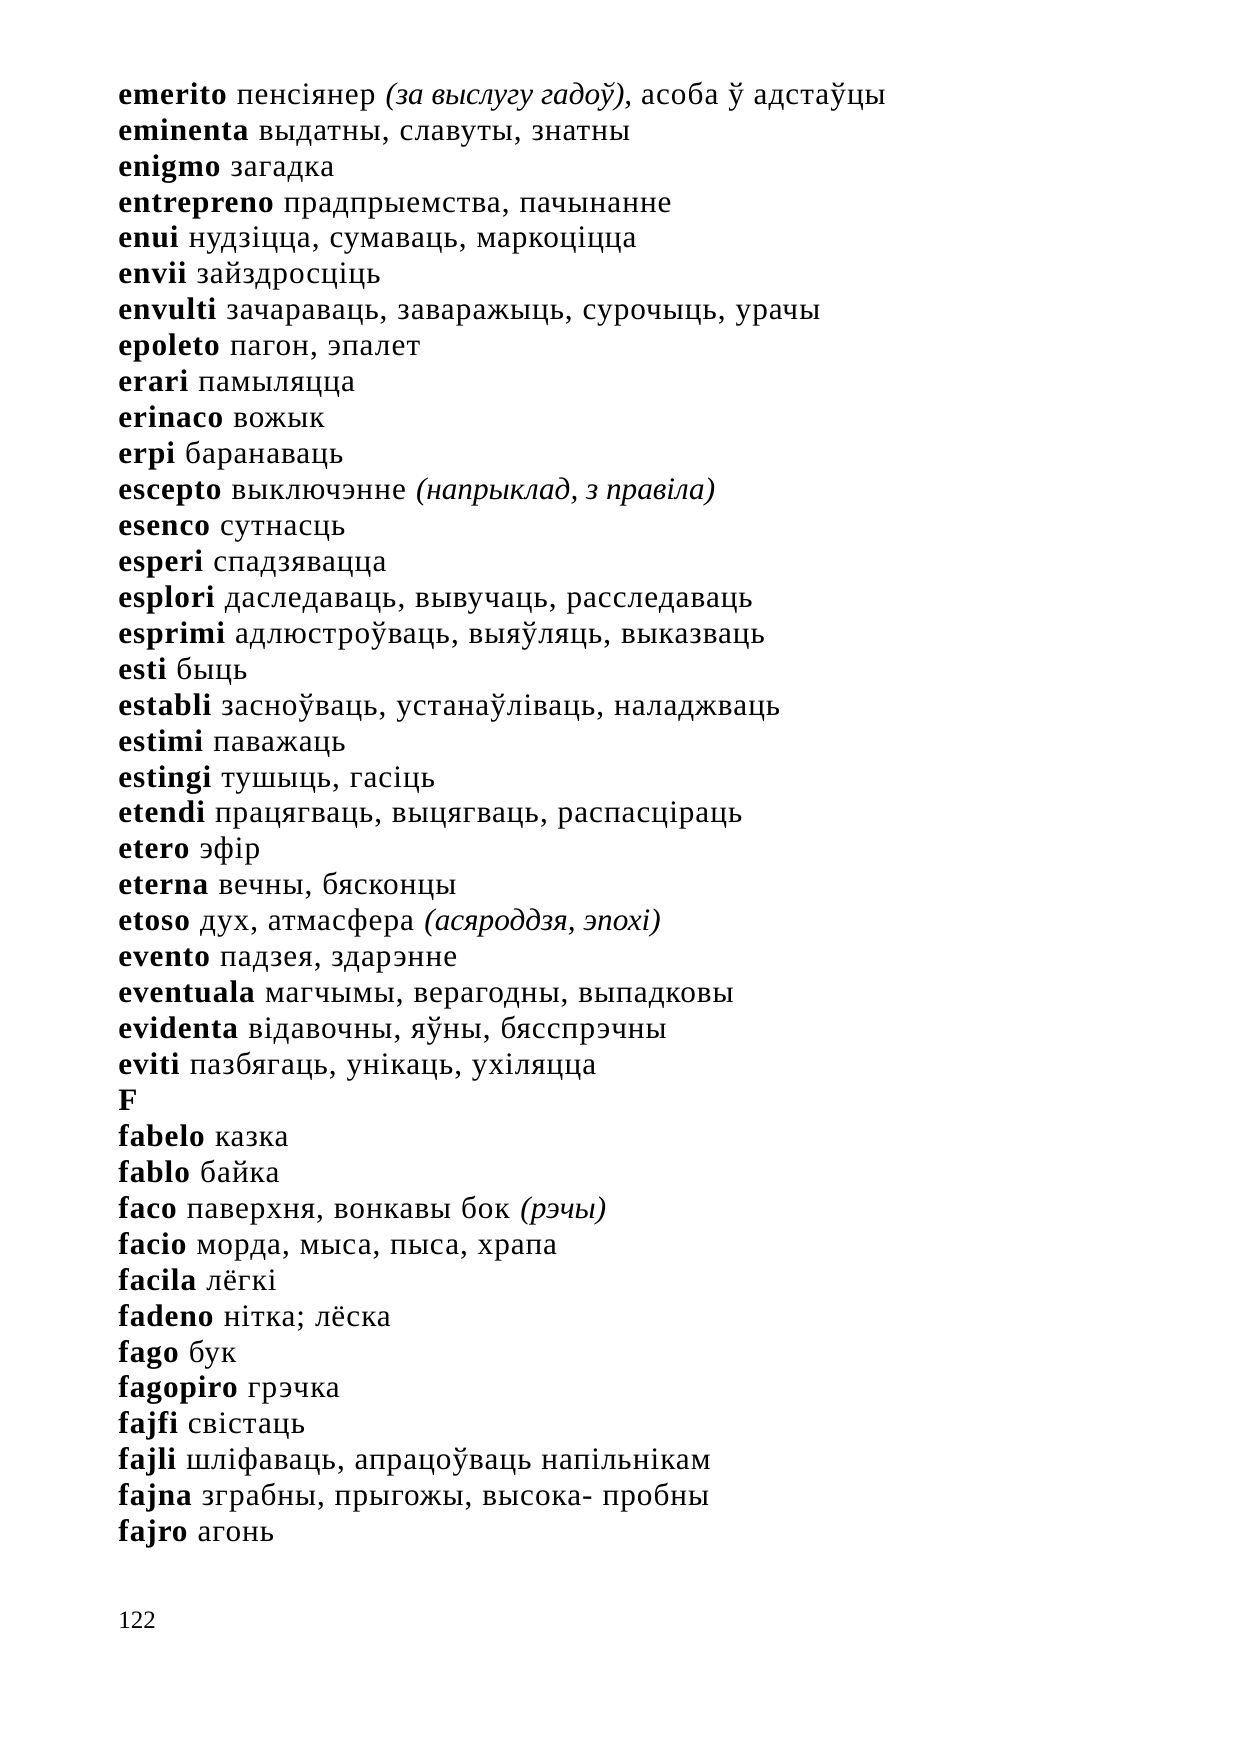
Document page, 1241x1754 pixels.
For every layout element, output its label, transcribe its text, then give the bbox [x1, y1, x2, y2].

text eventuala магчымы, верагодны, выпадковы [118, 973, 1123, 1009]
text establi засноўваць, устанаўліваць, наладжваць [118, 686, 1123, 722]
text estingi тушыць, гасіць [118, 758, 1123, 794]
text fajfi свістаць [118, 1405, 1123, 1441]
text esplori даследаваць, вывучаць, расследаваць [118, 578, 1123, 614]
text envii зайздросціць [118, 255, 1123, 291]
text fajna зграбны, прыгожы, высока- пробны [118, 1477, 1123, 1512]
text eterna вечны, бясконцы [118, 866, 1123, 902]
text evidenta відавочны, яўны, бясспрэчны [118, 1009, 1123, 1045]
text escepto выключэнне (напрыклад, з правіла) [118, 470, 1123, 506]
text F [118, 1081, 1123, 1117]
text faco паверхня, вонкавы бок (рэчы) [118, 1189, 1123, 1225]
text fago бук [118, 1333, 1123, 1369]
text facio морда, мыса, пыса, храпа [118, 1225, 1123, 1261]
text fablo байка [118, 1153, 1123, 1189]
text eminenta выдатны, славуты, знатны [118, 111, 1123, 147]
text fadeno нітка; лёска [118, 1297, 1123, 1333]
text facila лёгкі [118, 1261, 1123, 1297]
text esprimi адлюстроўваць, выяўляць, выказваць [118, 614, 1123, 650]
text etoso дух, атмасфера (асяроддзя, эпохі) [118, 902, 1123, 937]
text emerito пенсіянер (за выслугу гадоў), асоба ў адстаўцы [118, 75, 1123, 111]
text esti быць [118, 650, 1123, 686]
text fajli шліфаваць, апрацоўваць напільнікам [118, 1441, 1123, 1477]
text erinaco вожык [118, 398, 1123, 434]
text estimi паважаць [118, 722, 1123, 758]
text eviti пазбягаць, унікаць, ухіляцца [118, 1045, 1123, 1081]
text entrepreno прадпрыемства, пачынанне [118, 183, 1123, 219]
text erari памыляцца [118, 362, 1123, 398]
text fabelo казка [118, 1117, 1123, 1153]
text esenco сутнасць [118, 506, 1123, 542]
text envulti зачараваць, заваражыць, сурочыць, урачы [118, 291, 1123, 327]
text enigmo загадка [118, 147, 1123, 183]
text etero эфір [118, 830, 1123, 866]
text evento падзея, здарэнне [118, 937, 1123, 973]
text etendi працягваць, выцягваць, распасціраць [118, 794, 1123, 830]
text fagopiro грэчка [118, 1369, 1123, 1405]
text esperi спадзявацца [118, 542, 1123, 578]
text enui нудзіцца, сумаваць, маркоціцца [118, 219, 1123, 255]
text fajro агонь [118, 1512, 1123, 1548]
text erpi баранаваць [118, 434, 1123, 470]
text epoleto пагон, эпалет [118, 327, 1123, 362]
